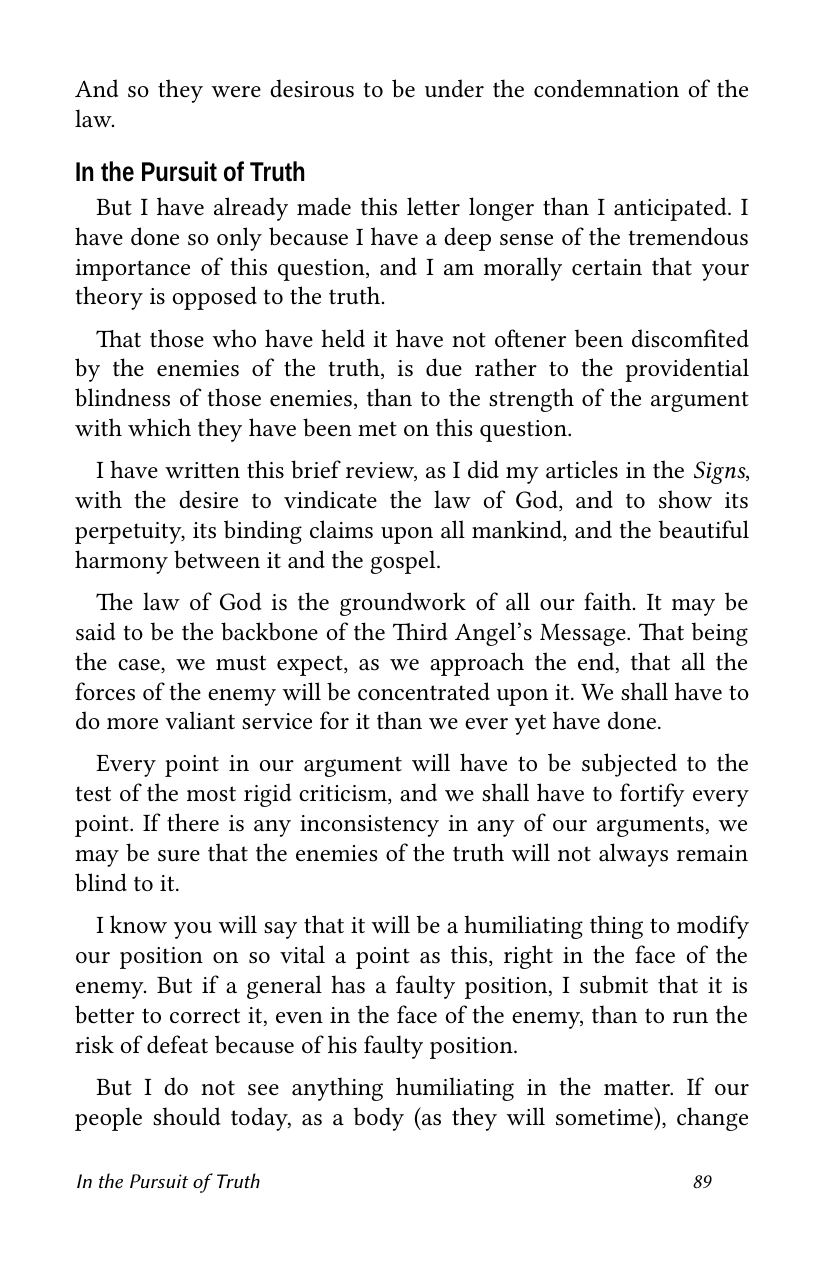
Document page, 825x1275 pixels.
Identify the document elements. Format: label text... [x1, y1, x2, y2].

text That those who have held it have not oftener been discomfited by the enemies of the truth, is due rather to the providential blindness of those enemies, than to the strength of the argument with which they have been met on this question. [75, 324, 750, 443]
text But I have already made this letter longer than I anticipated. I have done so only because I have a deep sense of the tremendous importance of this question, and I am morally certain that your theory is opposed to the truth. [75, 193, 750, 311]
text And so they were desirous to be under the condemnation of the law. [75, 75, 750, 133]
text I know you will say that it will be a humiliating thing to modify our position on so vital a point as this, right in the face of the enemy. But if a general has a faulty position, I submit that it is better to correct it, even in the face of the enemy, than to run the risk of defeat because of his faulty position. [75, 911, 750, 1059]
text I have written this brief review, as I did my articles in the Signs, with the desire to vindicate the law of God, and to show its perpetuity, its binding claims upon all mankind, and the beautiful harmony between it and the gospel. [75, 456, 750, 574]
text But I do not see anything humiliating in the matter. If our people should today, as a body (as they will sometime), change [75, 1073, 750, 1131]
text Every point in our argument will have to be subjected to the test of the most rigid criticism, and we shall have to fortify every point. If there is any inconsistency in any of our arguments, we may be sure that the enemies of the truth will not always remain blind to it. [75, 749, 750, 898]
text The law of God is the groundwork of all our faith. It may be said to be the backbone of the Third Angel’s Message. That being the case, we must expect, as we approach the end, that all the forces of the enemy will be concentrated upon it. We shall have to do more valiant service for it than we ever yet have done. [75, 588, 750, 736]
subtitle In the Pursuit of Truth [75, 156, 750, 187]
